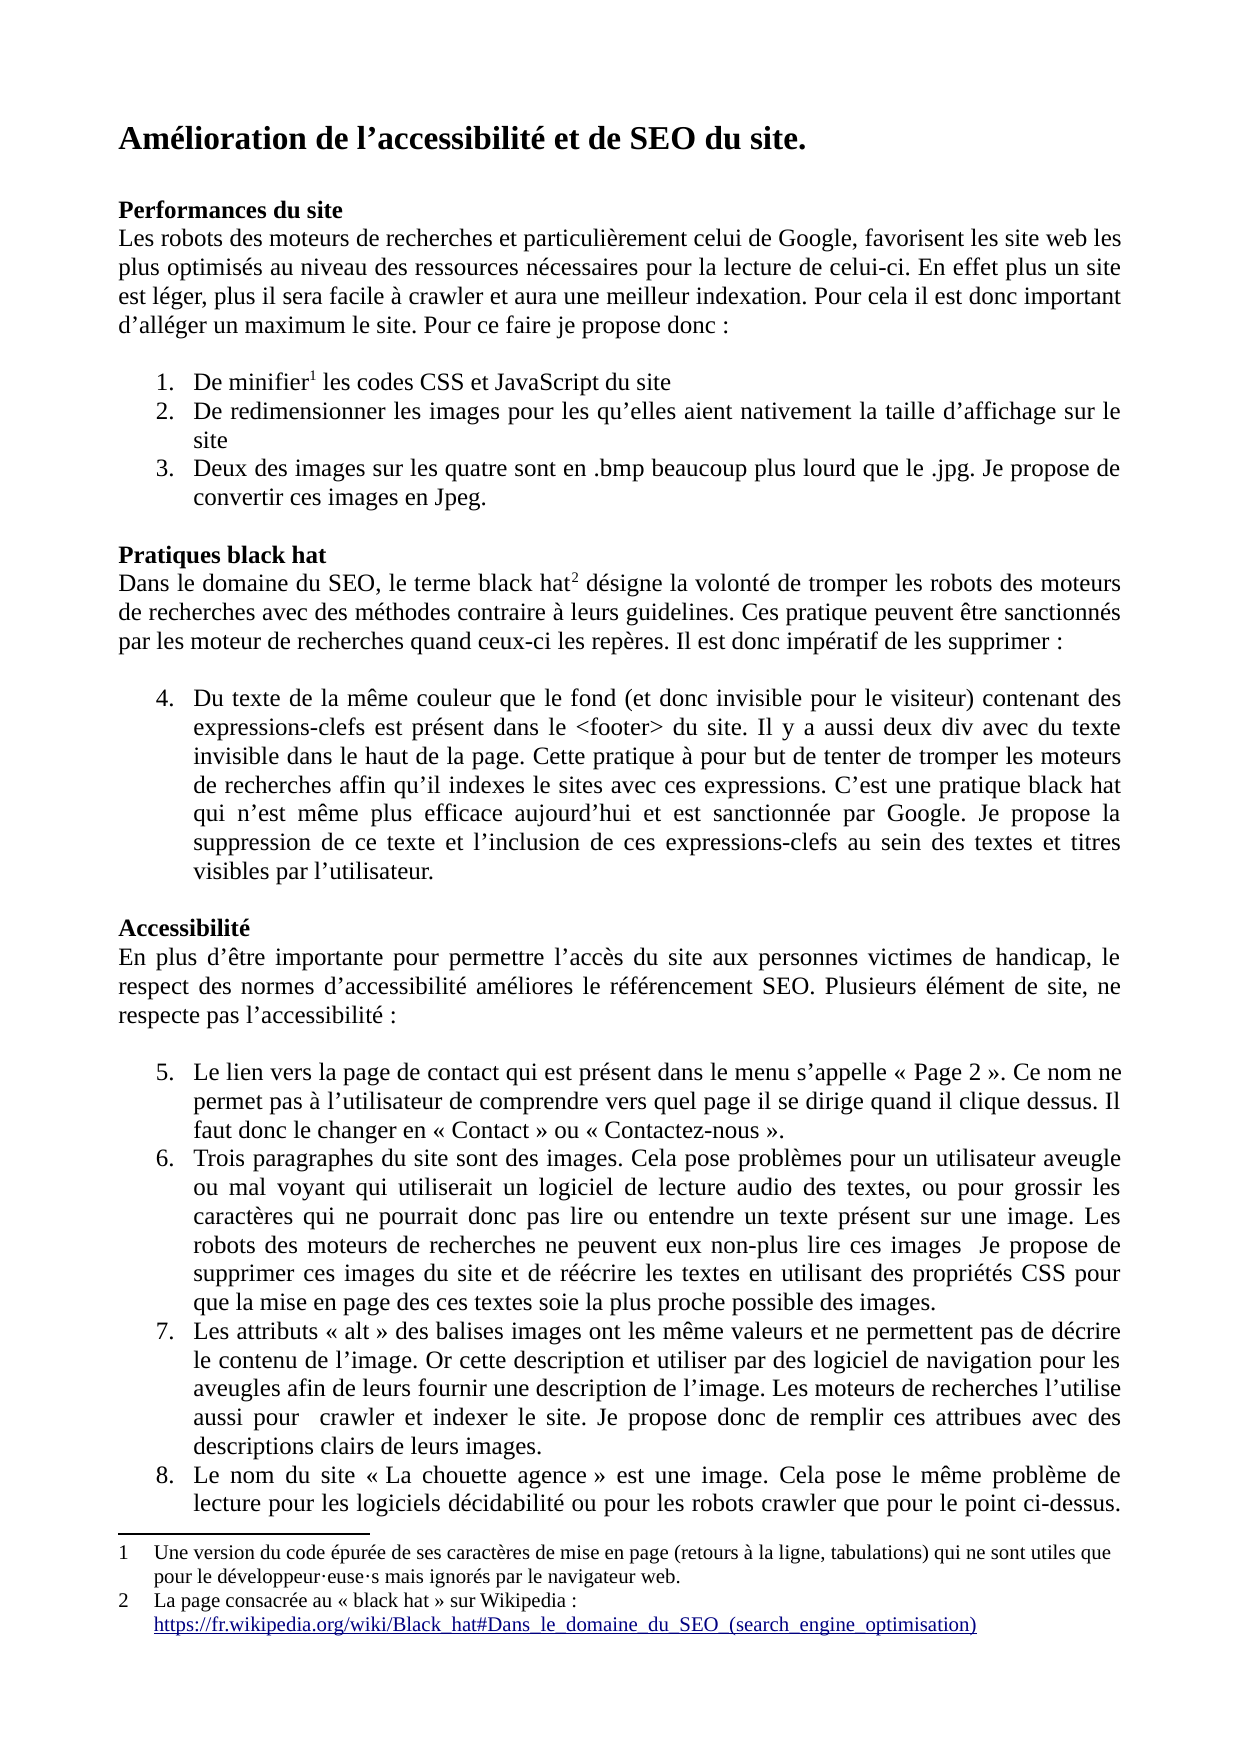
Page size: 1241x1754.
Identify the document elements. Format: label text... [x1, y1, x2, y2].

text Accessibilité [118, 913, 1122, 942]
text En plus d’être importante pour permettre l’accès du site aux personnes victimes de handicap, le respect des normes d’accessibilité améliores le référencement SEO. Plusieurs élément de site, ne respecte pas l’accessibilité : [118, 942, 1122, 1028]
list Trois paragraphes du site sont des images. Cela pose problèmes pour un utilisateur aveugle ou mal voyant qui utiliserait un logiciel de lecture audio des textes, ou pour grossir les caractères qui ne pourrait donc pas lire ou entendre un texte présent sur une image. Les robots des moteurs de recherches ne peuvent eux non-plus lire ces images Je propose de supprimer ces images du site et de réécrire les textes en utilisant des propriétés CSS pour que la mise en page des ces textes soie la plus proche possible des images. [156, 1143, 1122, 1316]
list Les attributs « alt » des balises images ont les même valeurs et ne permettent pas de décrire le contenu de l’image. Or cette description et utiliser par des logiciel de navigation pour les aveugles afin de leurs fournir une description de l’image. Les moteurs de recherches l’utilise aussi pour crawler et indexer le site. Je propose donc de remplir ces attribues avec des descriptions clairs de leurs images. [156, 1316, 1122, 1460]
list Deux des images sur les quatre sont en .bmp beaucoup plus lourd que le .jpg. Je propose de convertir ces images en Jpeg. [156, 453, 1122, 511]
text Pratiques black hat [118, 540, 1122, 568]
text La page consacrée au « black hat » sur Wikipedia : https://fr.wikipedia.org/wiki/Black_hat#Dans_le_domaine_du_SEO_(search_engine_optimisation) [118, 1588, 1122, 1636]
text Performances du site [118, 195, 1122, 223]
list De redimensionner les images pour les qu’elles aient nativement la taille d’affichage sur le site [156, 396, 1122, 453]
text Les robots des moteurs de recherches et particulièrement celui de Google, favorisent les site web les plus optimisés au niveau des ressources nécessaires pour la lecture de celui-ci. En effet plus un site est léger, plus il sera facile à crawler et aura une meilleur indexation. Pour cela il est donc important d’alléger un maximum le site. Pour ce faire je propose donc : [118, 223, 1122, 338]
text Amélioration de l’accessibilité et de SEO du site. [118, 118, 1122, 156]
text Dans le domaine du SEO, le terme black hat désigne la volonté de tromper les robots des moteurs de recherches avec des méthodes contraire à leurs guidelines. Ces pratique peuvent être sanctionnés par les moteur de recherches quand ceux-ci les repères. Il est donc impératif de les supprimer : [118, 568, 1122, 655]
list Une version du code épurée de ses caractères de mise en page (retours à la ligne, tabulations) qui ne sont utiles que pour le développeur·euse·s mais ignorés par le navigateur web. [118, 1539, 1122, 1588]
list De minifier les codes CSS et JavaScript du site [156, 367, 1122, 396]
list Le nom du site « La chouette agence » est une image. Cela pose le même problème de lecture pour les logiciels décidabilité ou pour les robots crawler que pour le point ci-dessus. [156, 1460, 1122, 1517]
list Du texte de la même couleur que le fond (et donc invisible pour le visiteur) contenant des expressions-clefs est présent dans le <footer> du site. Il y a aussi deux div avec du texte invisible dans le haut de la page. Cette pratique à pour but de tenter de tromper les moteurs de recherches affin qu’il indexes le sites avec ces expressions. C’est une pratique black hat qui n’est même plus efficace aujourd’hui et est sanctionnée par Google. Je propose la suppression de ce texte et l’inclusion de ces expressions-clefs au sein des textes et titres visibles par l’utilisateur. [156, 683, 1122, 885]
list Le lien vers la page de contact qui est présent dans le menu s’appelle « Page 2 ». Ce nom ne permet pas à l’utilisateur de comprendre vers quel page il se dirige quand il clique dessus. Il faut donc le changer en « Contact » ou « Contactez-nous ». [156, 1057, 1122, 1143]
